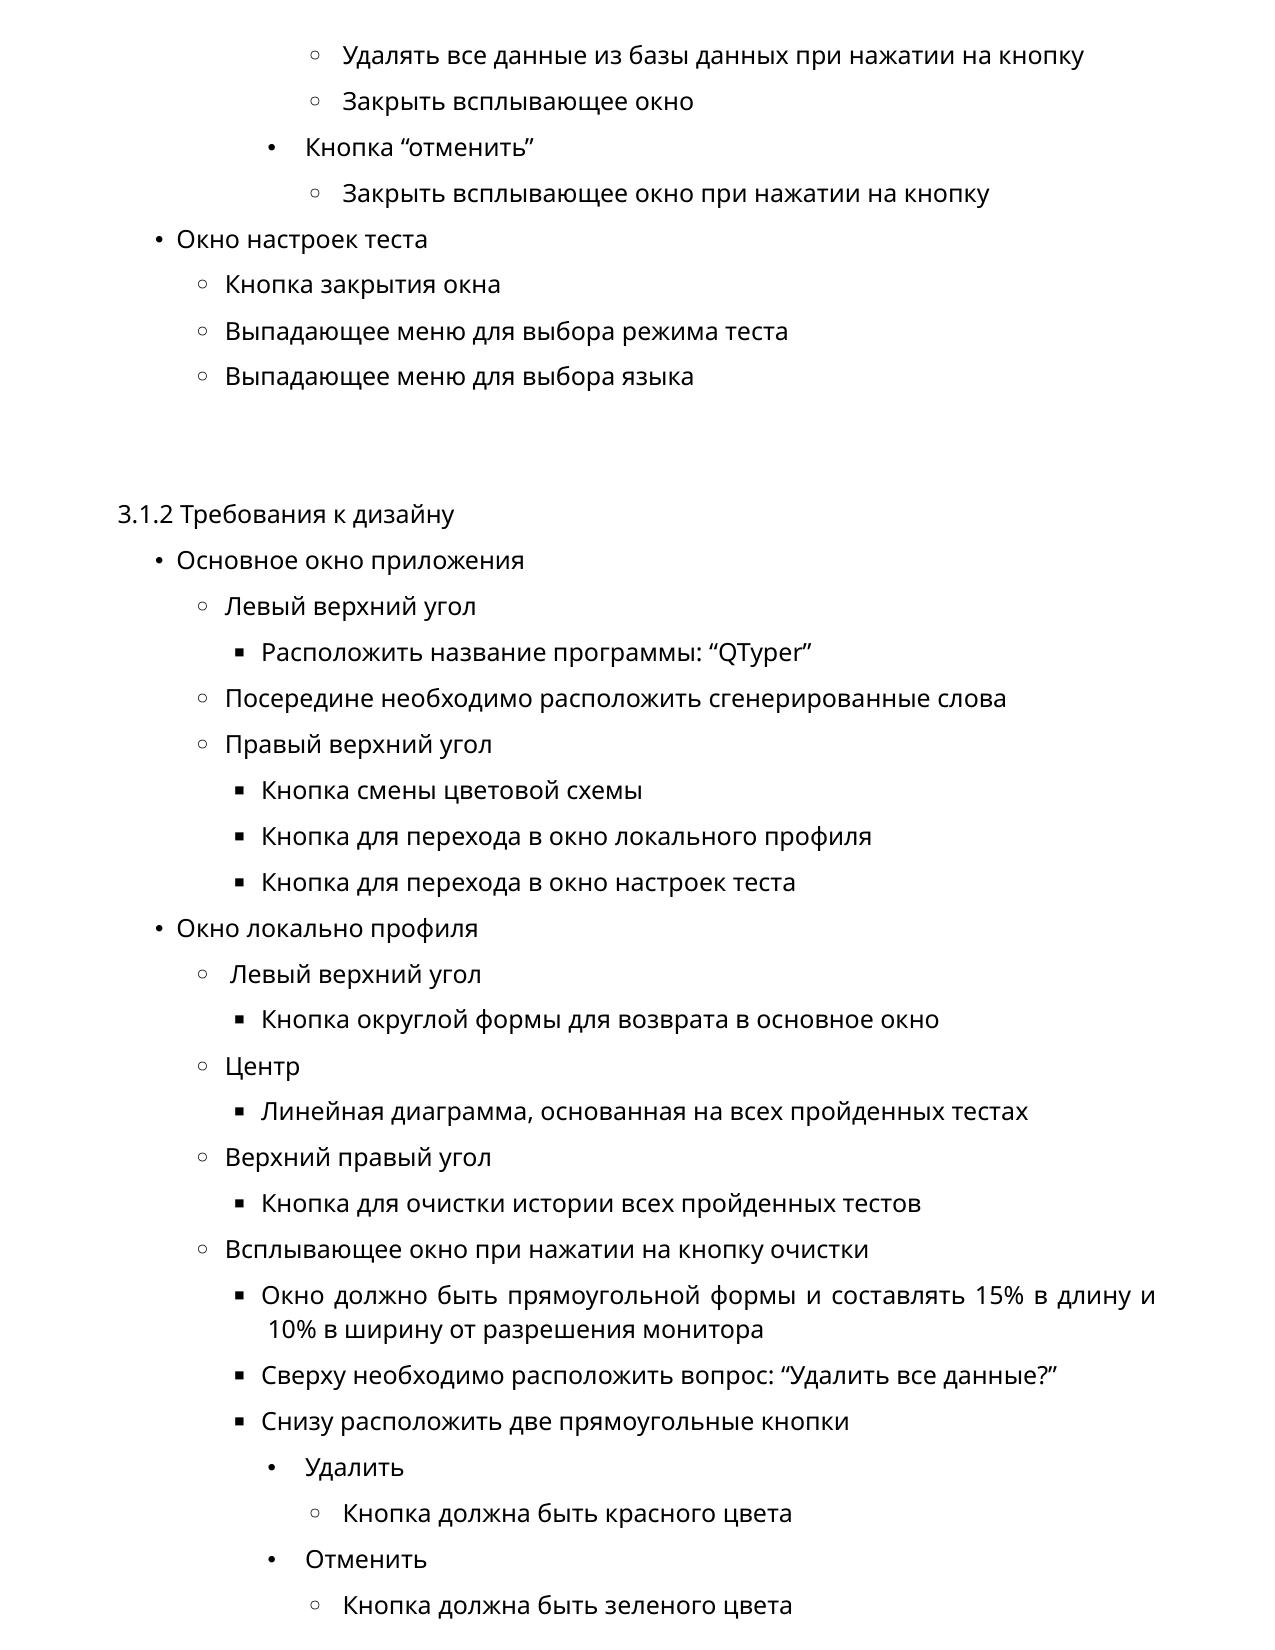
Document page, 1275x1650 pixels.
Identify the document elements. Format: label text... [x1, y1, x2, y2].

list Требования к дизайну [117, 497, 1158, 531]
list Посередине необходимо расположить сгенерированные слова [192, 681, 1158, 715]
list Отменить [267, 1542, 1158, 1576]
list Сверху необходимо расположить вопрос: “Удалить все данные?” [230, 1358, 1158, 1392]
list Всплывающее окно при нажатии на кнопку очистки [192, 1232, 1158, 1266]
list Расположить название программы: “QTyper” [230, 635, 1158, 669]
list Окно локально профиля [155, 910, 1158, 944]
list Кнопка закрытия окна [192, 267, 1158, 301]
list Кнопка округлой формы для возврата в основное окно [230, 1002, 1158, 1036]
list Выпадающее меню для выбора режима теста [192, 313, 1158, 347]
list Удалить [267, 1450, 1158, 1484]
list Основное окно приложения [155, 543, 1158, 577]
list Линейная диаграмма, основанная на всех пройденных тестах [230, 1094, 1158, 1128]
list Кнопка должна быть красного цвета [305, 1496, 1158, 1530]
list Кнопка для очистки истории всех пройденных тестов [230, 1186, 1158, 1220]
list Кнопка “отменить” [267, 129, 1158, 163]
list Удалять все данные из базы данных при нажатии на кнопку [305, 37, 1158, 72]
list Закрыть всплывающее окно [305, 83, 1158, 117]
list Кнопка должна быть зеленого цвета [305, 1587, 1158, 1622]
list Верхний правый угол [192, 1140, 1158, 1174]
list Левый верхний угол [192, 589, 1158, 623]
list Закрыть всплывающее окно при нажатии на кнопку [305, 175, 1158, 209]
list Окно настроек теста [155, 221, 1158, 255]
list Выпадающее меню для выбора языка [192, 359, 1158, 393]
list Кнопка смены цветовой схемы [230, 772, 1158, 807]
list Центр [192, 1048, 1158, 1082]
list Окно должно быть прямоугольной формы и составлять 15% в длину и 10% в ширину от разрешения монитора [230, 1278, 1158, 1346]
list Кнопка для перехода в окно локального профиля [230, 818, 1158, 852]
list Левый верхний угол [192, 956, 1158, 990]
list Снизу расположить две прямоугольные кнопки [230, 1404, 1158, 1438]
list Кнопка для перехода в окно настроек теста [230, 864, 1158, 898]
list Правый верхний угол [192, 727, 1158, 761]
